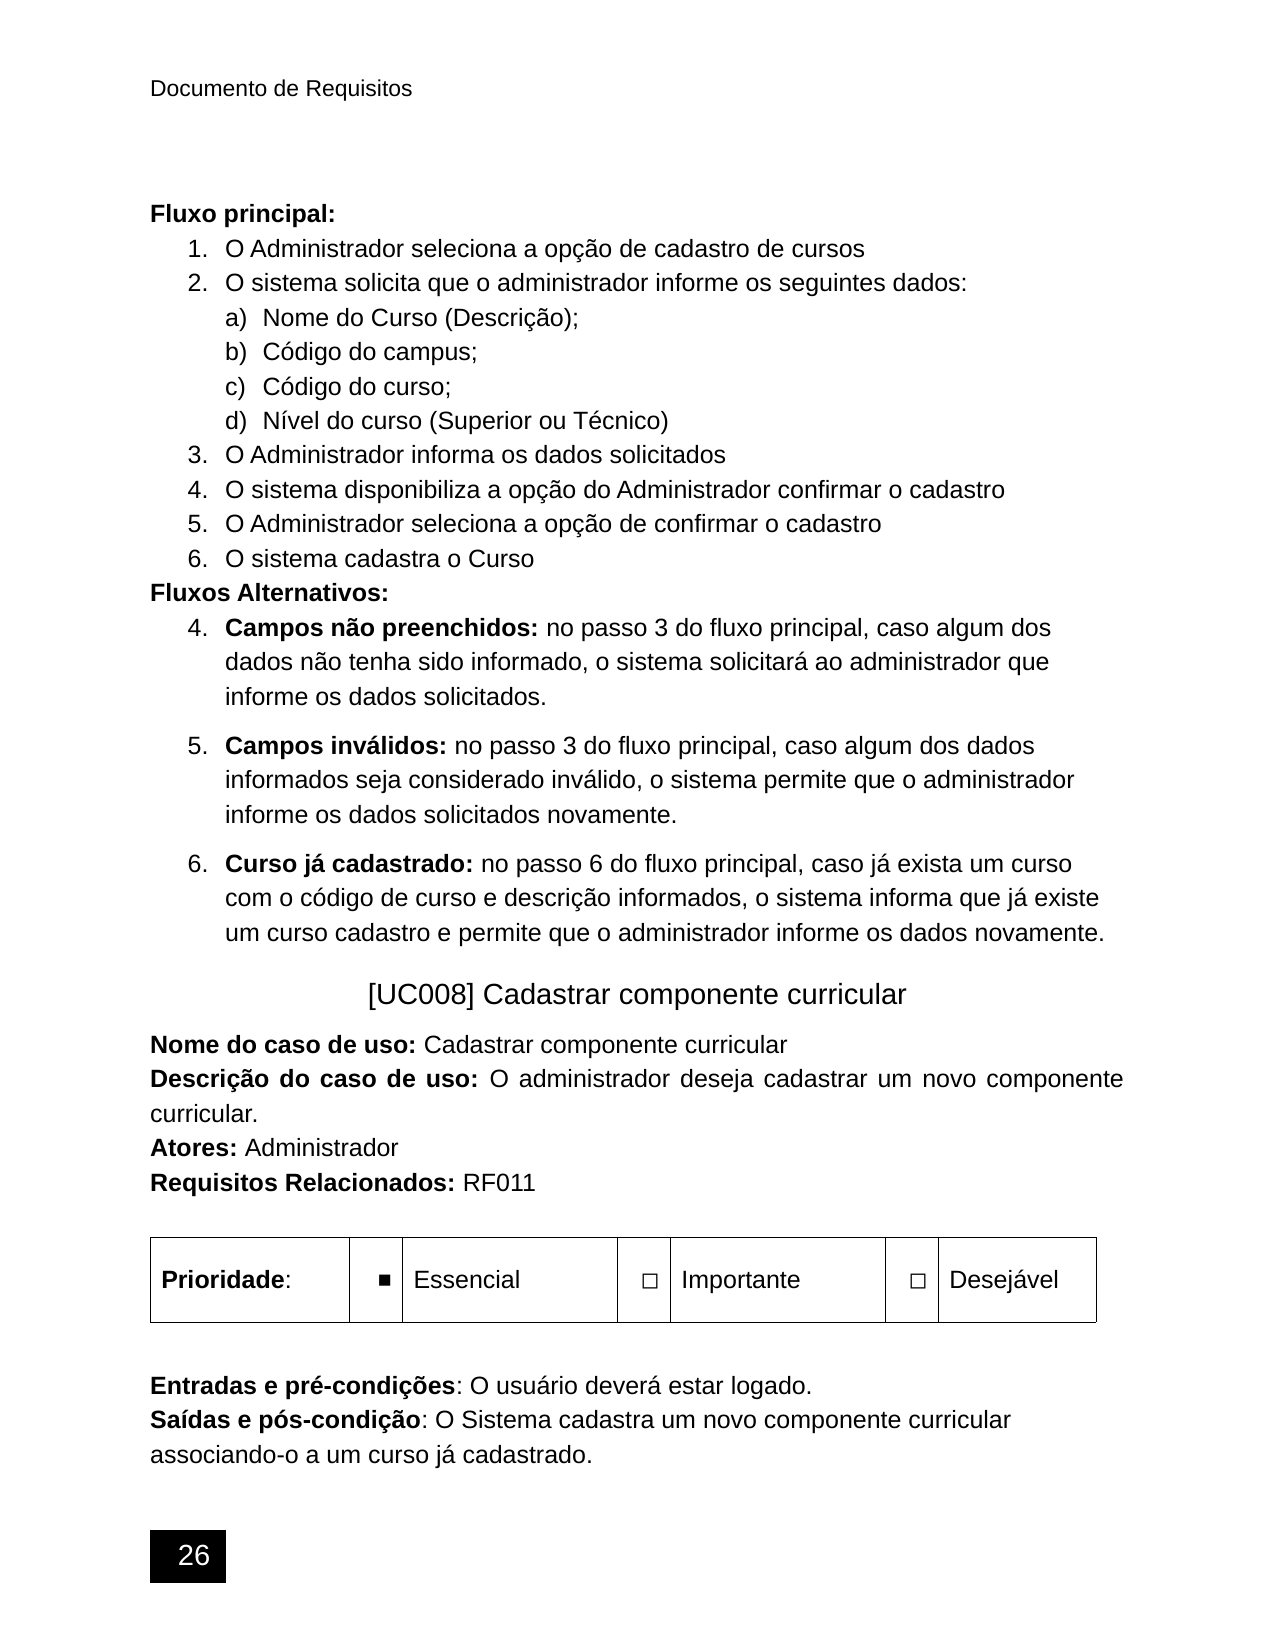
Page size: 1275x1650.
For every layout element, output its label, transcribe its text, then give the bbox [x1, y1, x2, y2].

text Descrição do caso de uso: O administrador deseja cadastrar um novo componente curricular. [150, 1064, 1125, 1128]
list O sistema cadastra o Curso [187, 544, 1125, 573]
text Requisitos Relacionados: RF011 [150, 1168, 1125, 1197]
list Nível do curso (Superior ou Técnico) [225, 406, 1125, 435]
table_header ◻ [886, 1238, 938, 1322]
text Atores: Administrador [150, 1133, 1125, 1162]
list O sistema disponibiliza a opção do Administrador confirmar o cadastro [187, 475, 1125, 504]
table_header Essencial [403, 1238, 617, 1322]
list O sistema solicita que o administrador informe os seguintes dados: [187, 268, 1125, 297]
list O Administrador seleciona a opção de confirmar o cadastro [187, 509, 1125, 538]
list Curso já cadastrado: no passo 6 do fluxo principal, caso já exista um curso com o código de curso e descrição informados, o sistema informa que já existe um curso cadastro e permite que o administrador informe os dados novamente. [187, 849, 1125, 947]
list Campos inválidos: no passo 3 do fluxo principal, caso algum dos dados informados seja considerado inválido, o sistema permite que o administrador informe os dados solicitados novamente. [187, 731, 1125, 828]
table_header Importante [671, 1238, 885, 1322]
list Nome do Curso (Descrição); [225, 302, 1125, 331]
table_header Prioridade: [151, 1238, 349, 1322]
table_header Desejável [939, 1238, 1096, 1322]
text Saídas e pós-condição: O Sistema cadastra um novo componente curricular associando-o a um curso já cadastrado. [150, 1405, 1125, 1468]
text Fluxos Alternativos: [150, 578, 1125, 607]
list Campos não preenchidos: no passo 3 do fluxo principal, caso algum dos dados não tenha sido informado, o sistema solicitará ao administrador que informe os dados solicitados. [187, 613, 1125, 711]
list Código do curso; [225, 371, 1125, 400]
text Entradas e pré-condições: O usuário deverá estar logado. [150, 1371, 1125, 1399]
list O Administrador informa os dados solicitados [187, 440, 1125, 469]
list O Administrador seleciona a opção de cadastro de cursos [187, 233, 1125, 262]
text [UC008] Cadastrar componente curricular [150, 977, 1125, 1011]
list Código do campus; [225, 337, 1125, 366]
table_header ■ [350, 1238, 402, 1322]
table_header ◻ [618, 1238, 670, 1322]
text Nome do caso de uso: Cadastrar componente curricular [150, 1030, 1125, 1059]
text Fluxo principal: [150, 199, 1125, 228]
